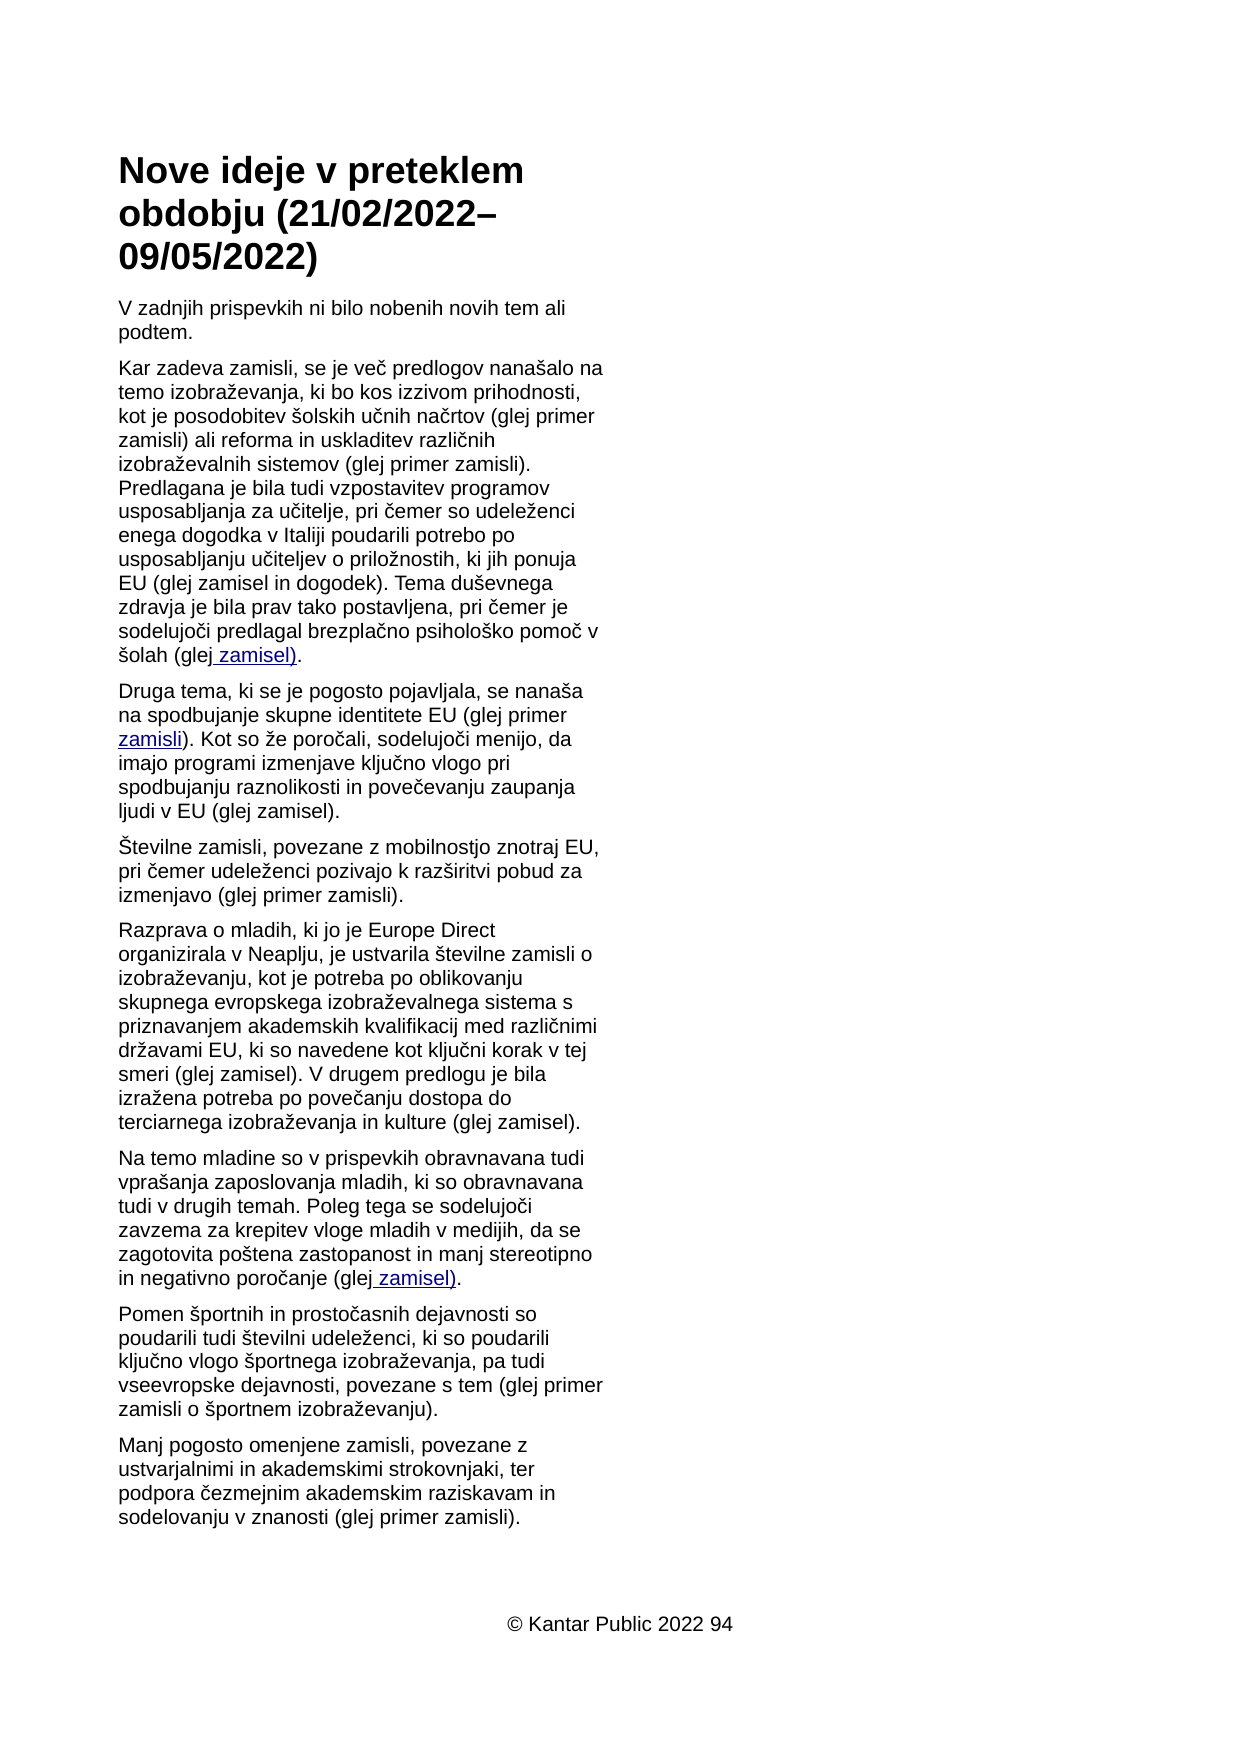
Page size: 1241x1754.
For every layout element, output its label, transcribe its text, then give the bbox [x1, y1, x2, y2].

text Na temo mladine so v prispevkih obravnavana tudi vprašanja zaposlovanja mladih, ki so obravnavana tudi v drugih temah. Poleg tega se sodelujoči zavzema za krepitev vloge mladih v medijih, da se zagotovita poštena zastopanost in manj stereotipno in negativno poročanje (glej zamisel). [118, 1146, 605, 1289]
text Kar zadeva zamisli, se je več predlogov nanašalo na temo izobraževanja, ki bo kos izzivom prihodnosti, kot je posodobitev šolskih učnih načrtov (glej primer zamisli) ali reforma in uskladitev različnih izobraževalnih sistemov (glej primer zamisli). Predlagana je bila tudi vzpostavitev programov usposabljanja za učitelje, pri čemer so udeleženci enega dogodka v Italiji poudarili potrebo po usposabljanju učiteljev o priložnostih, ki jih ponuja EU (glej zamisel in dogodek). Tema duševnega zdravja je bila prav tako postavljena, pri čemer je sodelujoči predlagal brezplačno psihološko pomoč v šolah (glej zamisel). [118, 356, 605, 667]
text Razprava o mladih, ki jo je Europe Direct organizirala v Neaplju, je ustvarila številne zamisli o izobraževanju, kot je potreba po oblikovanju skupnega evropskega izobraževalnega sistema s priznavanjem akademskih kvalifikacij med različnimi državami EU, ki so navedene kot ključni korak v tej smeri (glej zamisel). V drugem predlogu je bila izražena potreba po povečanju dostopa do terciarnega izobraževanja in kulture (glej zamisel). [118, 918, 605, 1134]
text Druga tema, ki se je pogosto pojavljala, se nanaša na spodbujanje skupne identitete EU (glej primer zamisli). Kot so že poročali, sodelujoči menijo, da imajo programi izmenjave ključno vlogo pri spodbujanju raznolikosti in povečevanju zaupanja ljudi v EU (glej zamisel). [118, 679, 605, 823]
text V zadnjih prispevkih ni bilo nobenih novih tem ali podtem. [118, 296, 605, 344]
text Manj pogosto omenjene zamisli, povezane z ustvarjalnimi in akademskimi strokovnjaki, ter podpora čezmejnim akademskim raziskavam in sodelovanju v znanosti (glej primer zamisli). [118, 1433, 605, 1529]
text Pomen športnih in prostočasnih dejavnosti so poudarili tudi številni udeleženci, ki so poudarili ključno vlogo športnega izobraževanja, pa tudi vseevropske dejavnosti, povezane s tem (glej primer zamisli o športnem izobraževanju). [118, 1301, 605, 1421]
subtitle Nove ideje v preteklem obdobju (21/02/2022–09/05/2022) [118, 148, 605, 277]
text Številne zamisli, povezane z mobilnostjo znotraj EU, pri čemer udeleženci pozivajo k razširitvi pobud za izmenjavo (glej primer zamisli). [118, 834, 605, 906]
